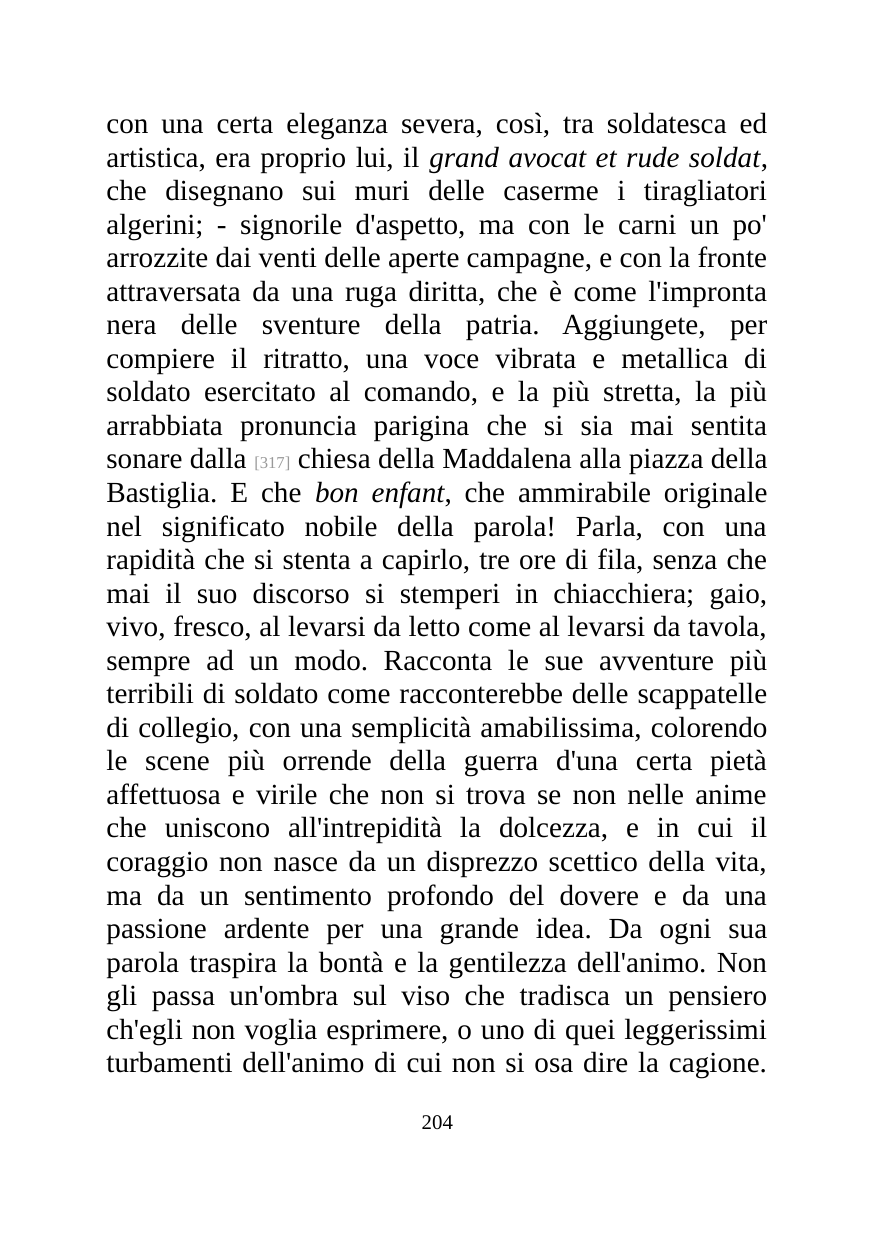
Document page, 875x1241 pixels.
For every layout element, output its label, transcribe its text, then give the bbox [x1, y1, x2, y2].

text con una certa eleganza severa, così, tra soldatesca ed artistica, era proprio lui, il grand avocat et rude soldat, che disegnano sui muri delle caserme i tiragliatori algerini; - signorile d'aspetto, ma con le carni un po' arrozzite dai venti delle aperte campagne, e con la fronte attraversata da una ruga diritta, che è come l'impronta nera delle sventure della patria. Aggiungete, per compiere il ritratto, una voce vibrata e metallica di soldato esercitato al comando, e la più stretta, la più arrabbiata pronuncia parigina che si sia mai sentita sonare dalla [317] chiesa della Maddalena alla piazza della Bastiglia. E che bon enfant, che ammirabile originale nel significato nobile della parola! Parla, con una rapidità che si stenta a capirlo, tre ore di fila, senza che mai il suo discorso si stemperi in chiacchiera; gaio, vivo, fresco, al levarsi da letto come al levarsi da tavola, sempre ad un modo. Racconta le sue avventure più terribili di soldato come racconterebbe delle scappatelle di collegio, con una semplicità amabilissima, colorendo le scene più orrende della guerra d'una certa pietà affettuosa e virile che non si trova se non nelle anime che uniscono all'intrepidità la dolcezza, e in cui il coraggio non nasce da un disprezzo scettico della vita, ma da un sentimento profondo del dovere e da una passione ardente per una grande idea. Da ogni sua parola traspira la bontà e la gentilezza dell'animo. Non gli passa un'ombra sul viso che tradisca un pensiero ch'egli non voglia esprimere, o uno di quei leggerissimi turbamenti dell'animo di cui non si osa dire la cagione. [106, 106, 768, 1079]
